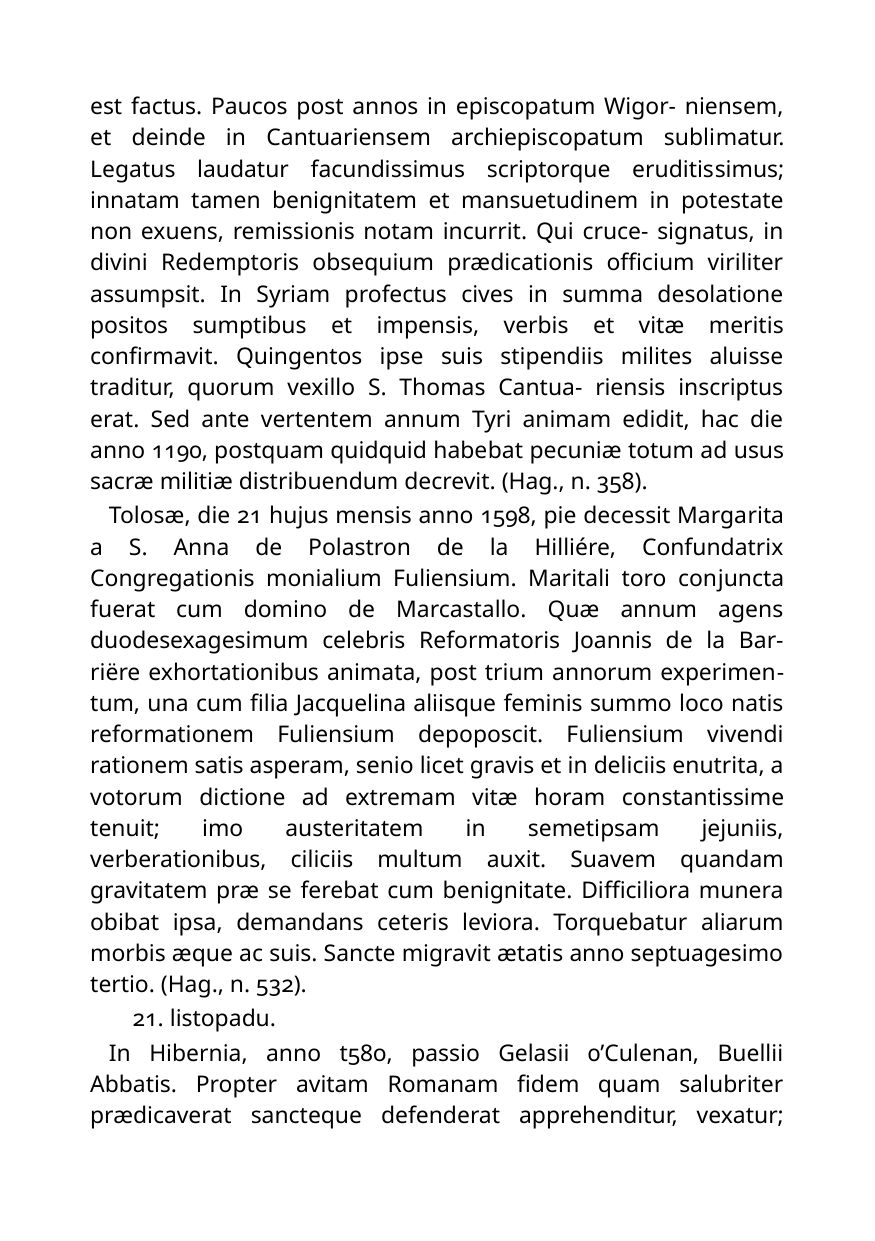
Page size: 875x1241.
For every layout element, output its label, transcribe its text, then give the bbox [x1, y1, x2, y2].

text est factus. Paucos post annos in episcopatum Wigor- niensem, et deinde in Cantuariensem archiepiscopatum subli­matur. Legatus laudatur facundissimus scriptorque eruditis­simus; innatam tamen benignitatem et mansuetudinem in potestate non exuens, remissionis notam incurrit. Qui cruce- signatus, in divini Redemptoris obsequium prædicationis officium viriliter assumpsit. In Syriam profectus cives in summa desolatione positos sumptibus et impensis, verbis et vitæ meritis confirmavit. Quingentos ipse suis stipendiis milites aluisse traditur, quorum vexillo S. Thomas Cantua- riensis inscriptus erat. Sed ante vertentem annum Tyri animam edidit, hac die anno 1190, postquam quidquid habe­bat pecuniæ totum ad usus sacræ militiæ distribuendum decrevit. (Hag., n. 358). [90, 90, 784, 496]
text Tolosæ, die 21 hujus mensis anno 1598, pie decessit Marga­rita a S. Anna de Polastron de la Hilliére, Confundatrix Congregationis monialium Fuliensium. Maritali toro con­juncta fuerat cum domino de Marcastallo. Quæ annum agens duodesexagesimum celebris Reformatoris Joannis de la Bar- riëre exhortationibus animata, post trium annorum experimen­tum, una cum filia Jacquelina aliisque feminis summo loco natis reformationem Fuliensium depoposcit. Fuliensium vivendi rationem satis asperam, senio licet gravis et in deliciis enutrita, a votorum dictione ad extremam vitæ horam con­stantissime tenuit; imo austeritatem in semetipsam jejuniis, verberationibus, ciliciis multum auxit. Suavem quandam gravitatem præ se ferebat cum benignitate. Difficiliora munera obibat ipsa, demandans ceteris leviora. Torquebatur aliarum morbis æque ac suis. Sancte migravit ætatis anno septuagesimo tertio. (Hag., n. 532). [90, 499, 784, 999]
text 21. listopadu. [90, 1002, 784, 1033]
text In Hibernia, anno t58o, passio Gelasii 0’Culenan, Buellii Abbatis. Propter avitam Romanam fidem quam salubriter prædicaverat sancteque defenderat apprehenditur, vexatur; [90, 1037, 784, 1130]
